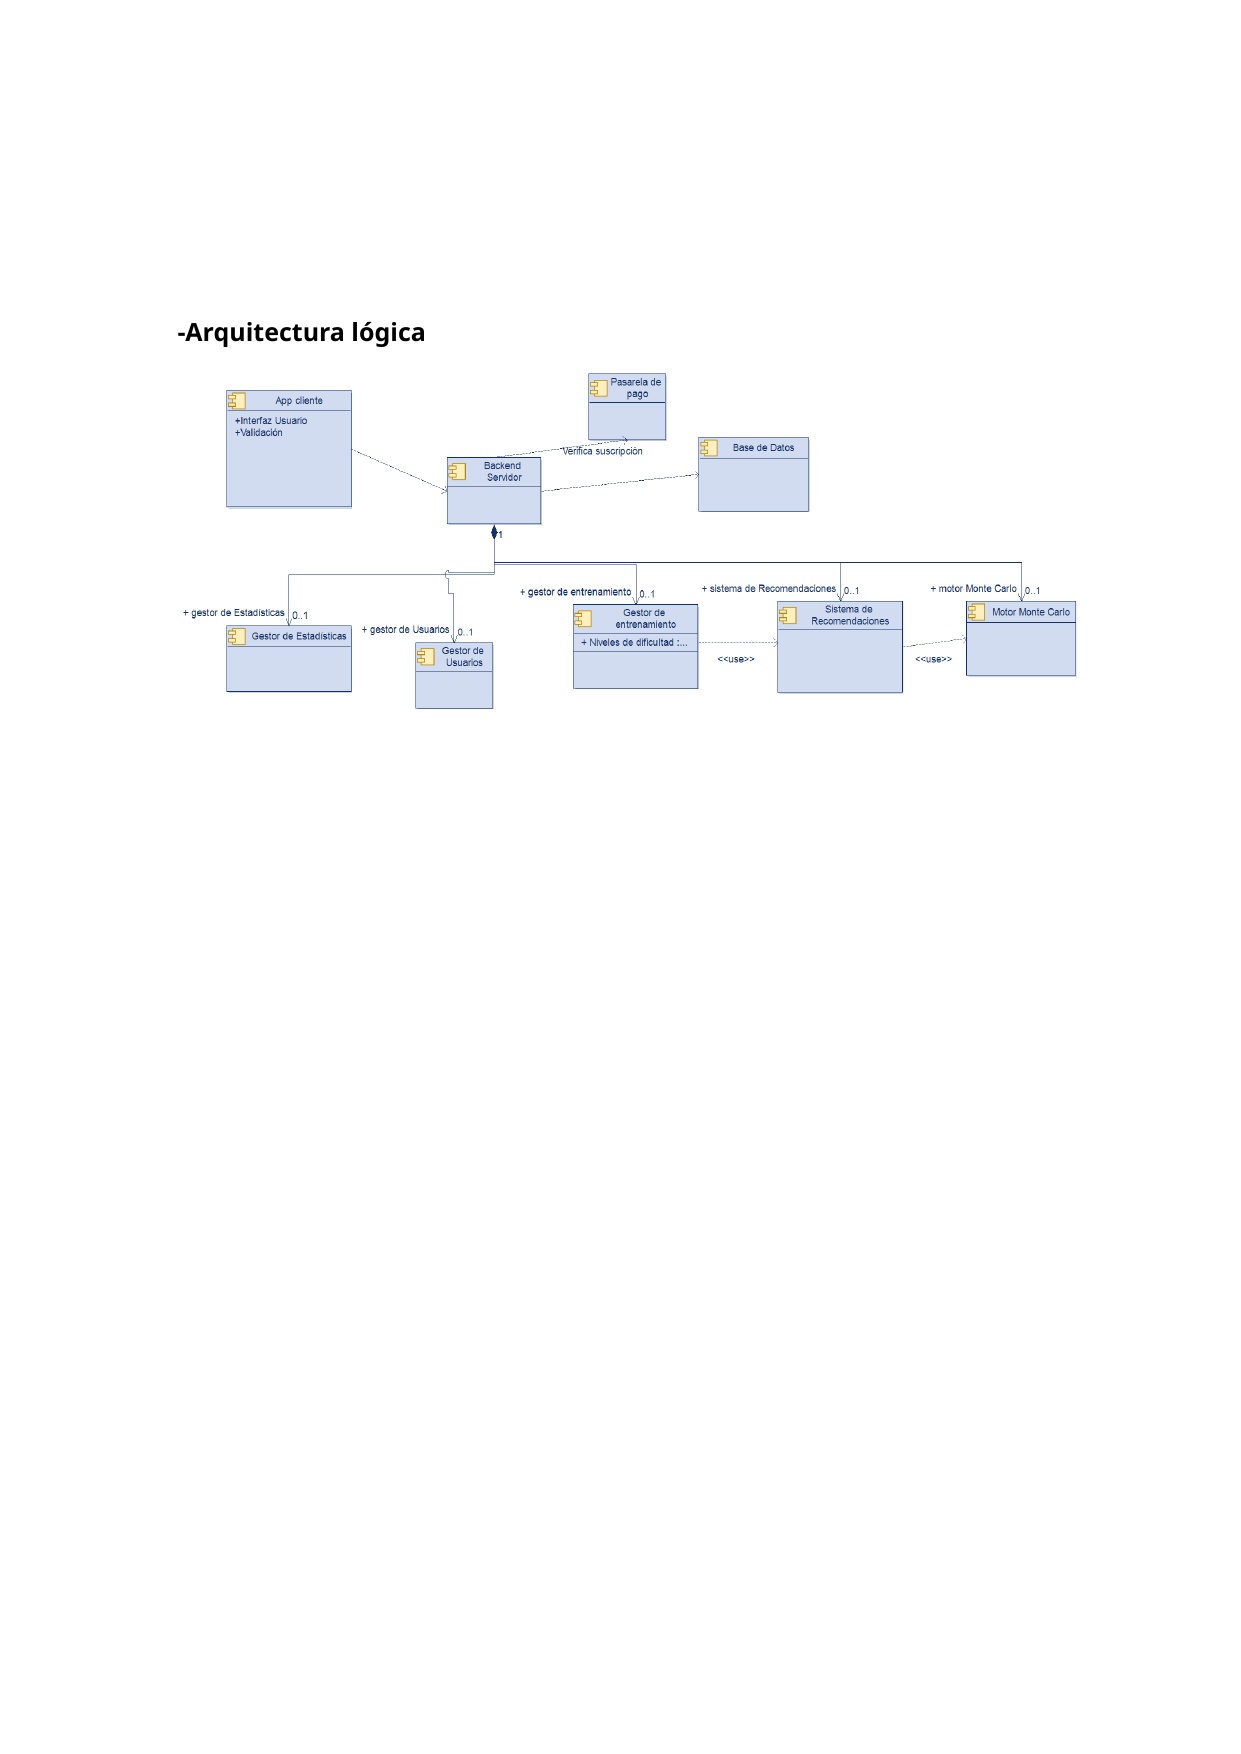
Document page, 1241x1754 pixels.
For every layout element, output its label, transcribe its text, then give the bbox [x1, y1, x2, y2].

text -Arquitectura lógica [177, 315, 1063, 349]
